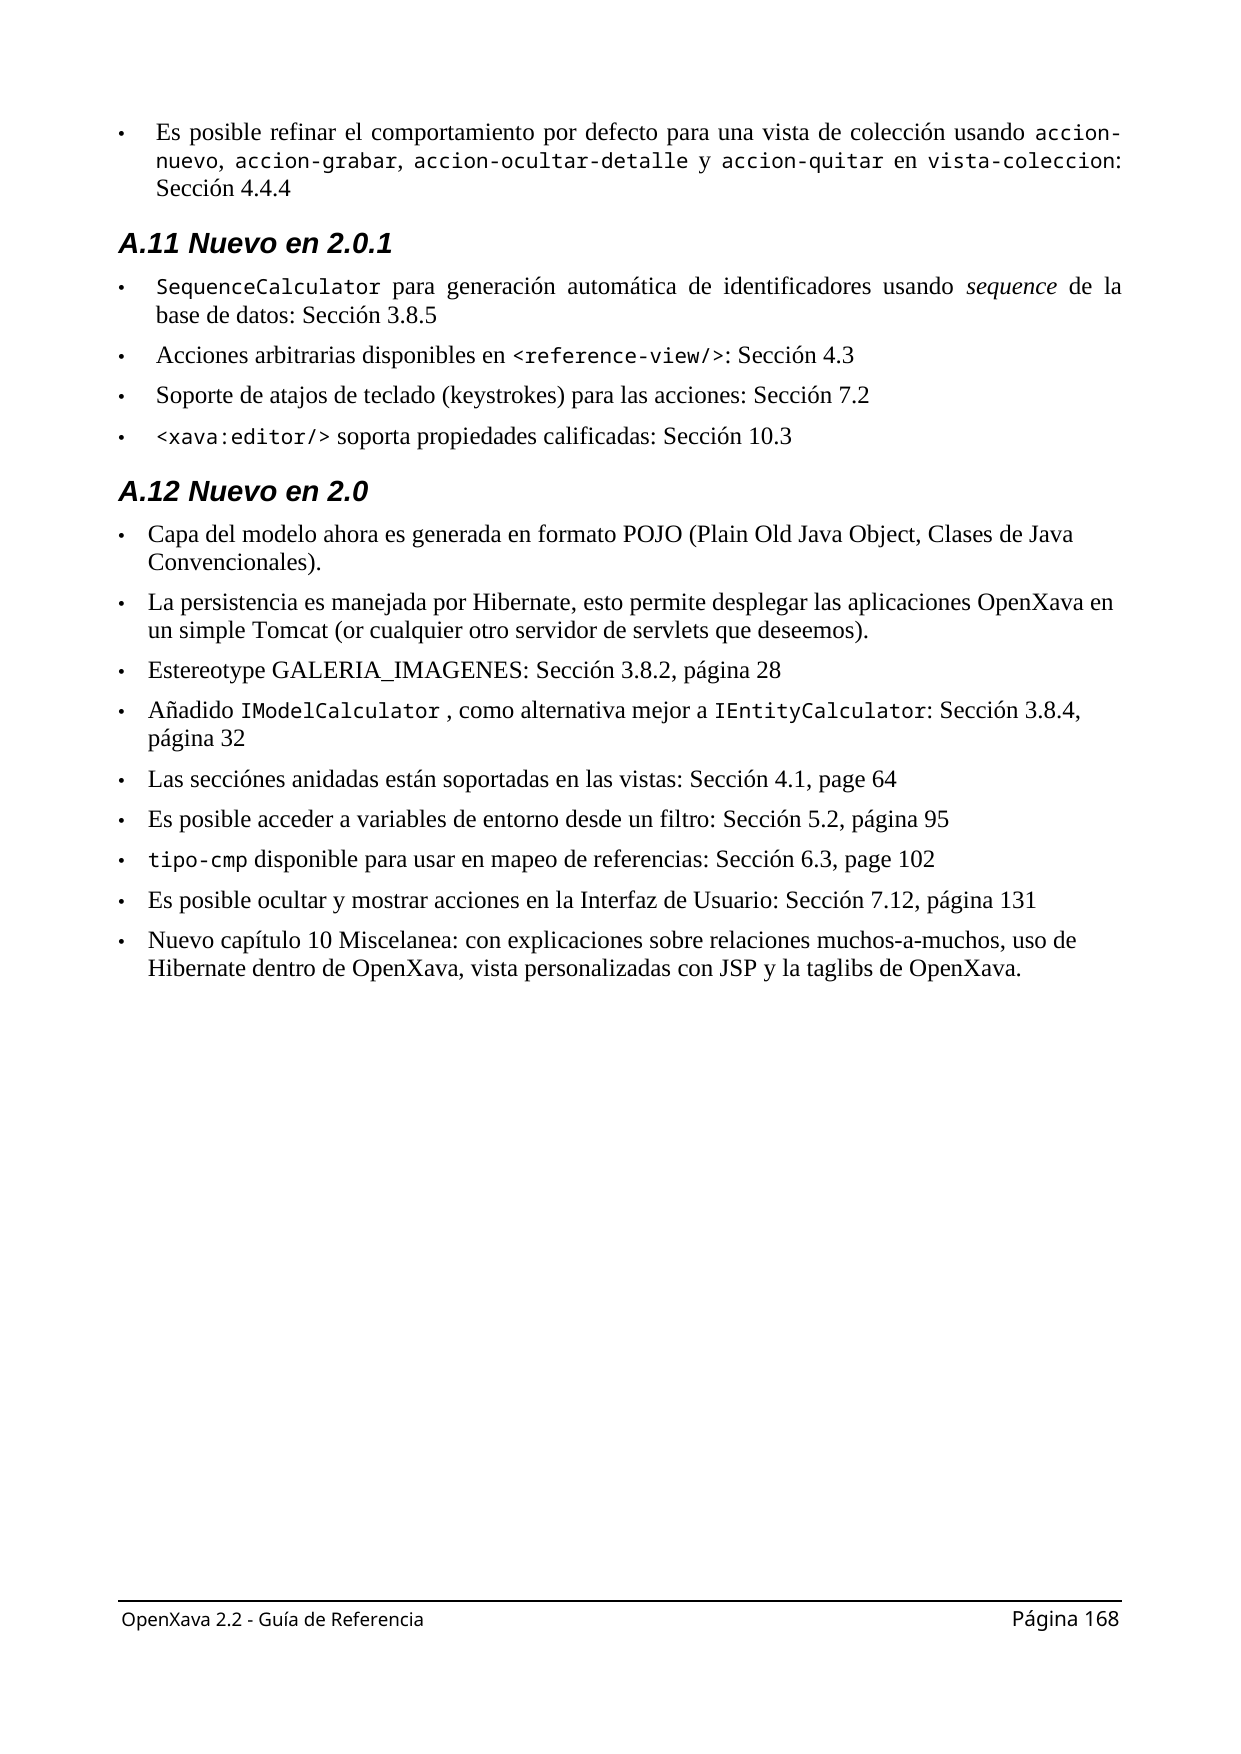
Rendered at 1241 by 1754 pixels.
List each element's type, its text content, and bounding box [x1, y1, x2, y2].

list Es posible ocultar y mostrar acciones en la Interfaz de Usuario: Sección 7.12, página 131 [118, 886, 1122, 914]
list Es posible acceder a variables de entorno desde un filtro: Sección 5.2, página 95 [118, 805, 1122, 833]
list Capa del modelo ahora es generada en formato POJO (Plain Old Java Object, Clases de Java Convencionales). [118, 520, 1122, 576]
list La persistencia es manejada por Hibernate, esto permite desplegar las aplicaciones OpenXava en un simple Tomcat (or cualquier otro servidor de servlets que deseemos). [118, 588, 1122, 644]
list Soporte de atajos de teclado (keystrokes) para las acciones: Sección 7.2 [118, 382, 1122, 409]
list Estereotype GALERIA_IMAGENES: Sección 3.8.2, página 28 [118, 656, 1122, 684]
list tipo-cmp disponible para usar en mapeo de referencias: Sección 6.3, page 102 [118, 845, 1122, 873]
list Las secciónes anidadas están soportadas en las vistas: Sección 4.1, page 64 [118, 765, 1122, 792]
list Añadido IModelCalculator , como alternativa mejor a IEntityCalculator: Sección 3.8.4, página 32 [118, 696, 1122, 752]
subtitle Nuevo en 2.0.1 [118, 227, 1122, 260]
list Es posible refinar el comportamiento por defecto para una vista de colección usando accion-nuevo, accion-grabar, accion-ocultar-detalle y accion-quitar en vista-coleccion: Sección 4.4.4 [118, 118, 1122, 202]
subtitle Nuevo en 2.0 [118, 475, 1122, 508]
list <xava:editor/> soporta propiedades calificadas: Sección 10.3 [118, 422, 1122, 450]
list SequenceCalculator para generación automática de identificadores usando sequence de la base de datos: Sección 3.8.5 [118, 272, 1122, 328]
list Acciones arbitrarias disponibles en <reference-view/>: Sección 4.3 [118, 341, 1122, 369]
list Nuevo capítulo 10 Miscelanea: con explicaciones sobre relaciones muchos-a-muchos, uso de Hibernate dentro de OpenXava, vista personalizadas con JSP y la taglibs de OpenXava. [118, 926, 1122, 982]
